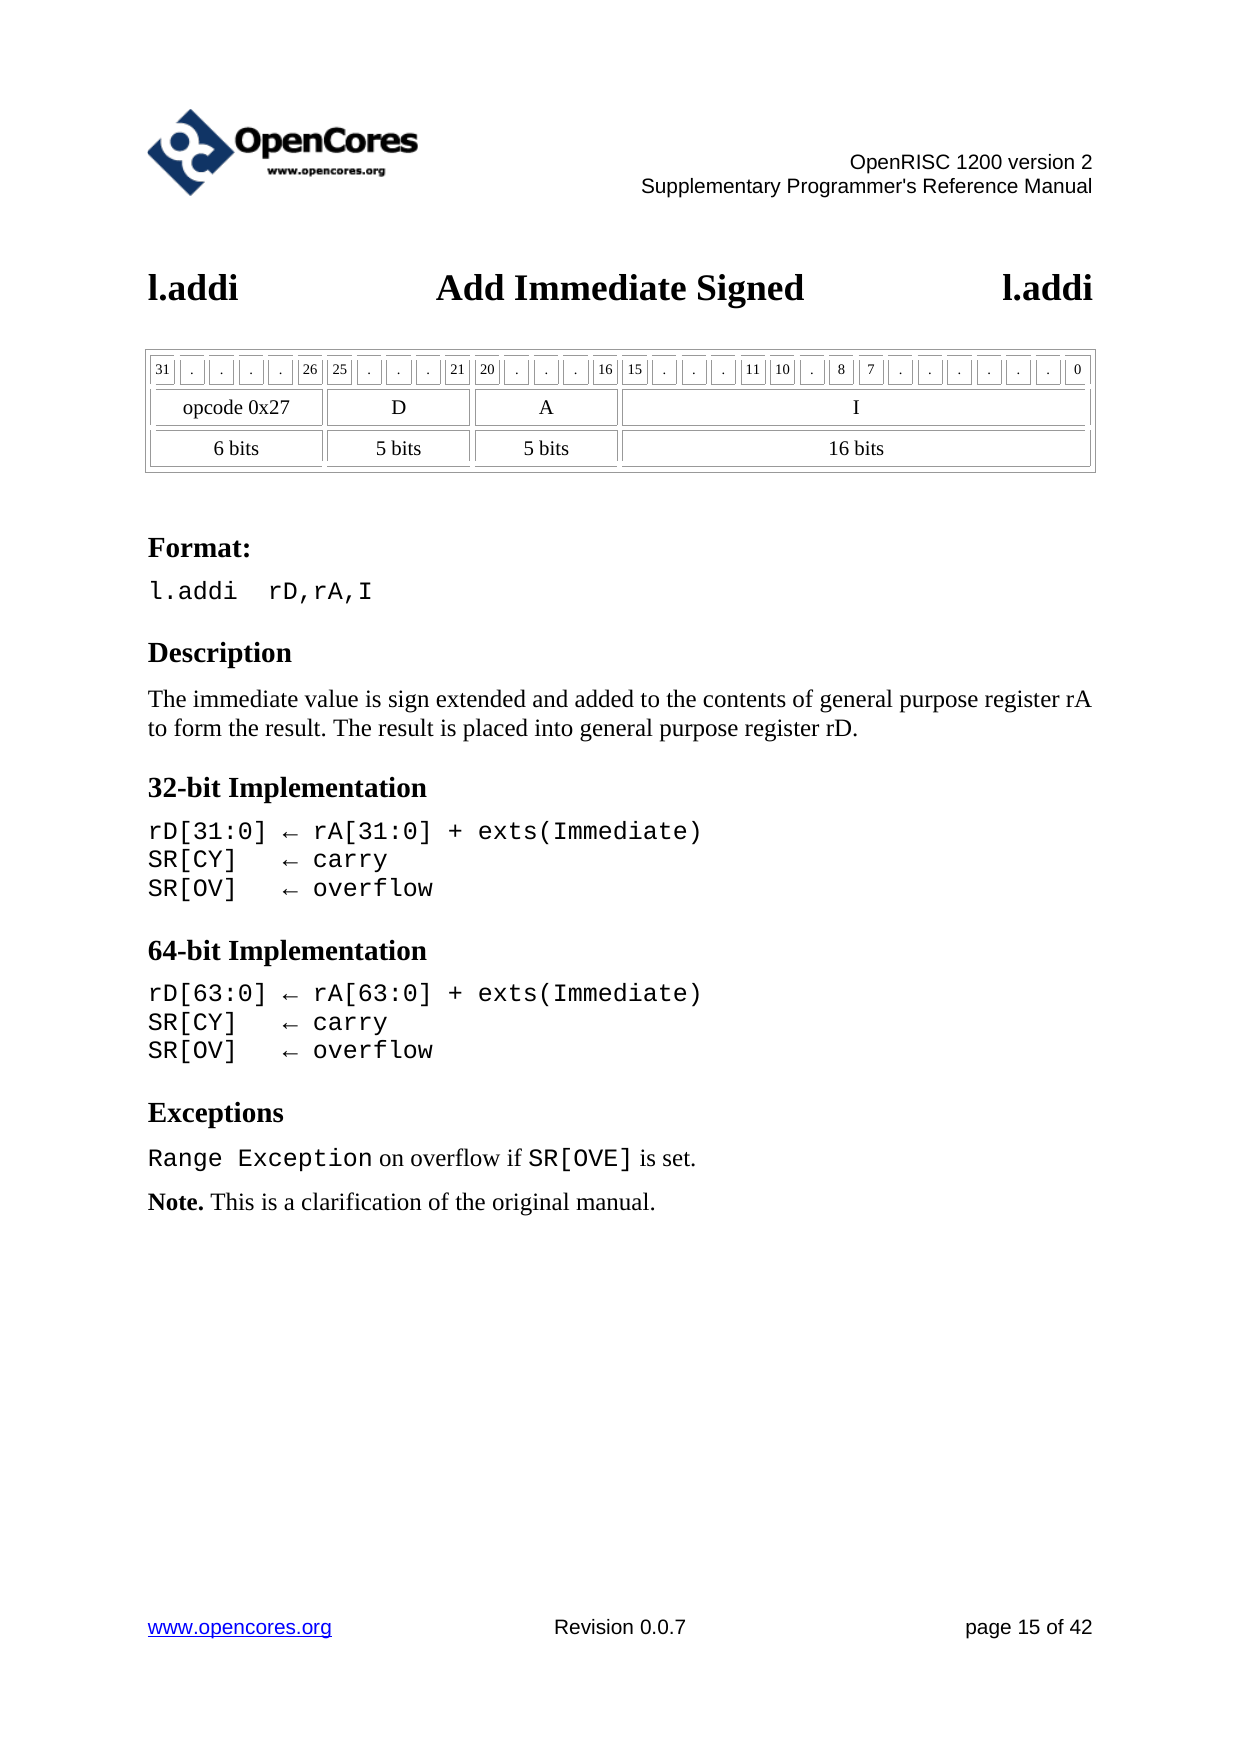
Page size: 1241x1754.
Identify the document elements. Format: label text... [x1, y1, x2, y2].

table_header . [886, 350, 915, 383]
title 32-bit Implementation [148, 770, 1093, 804]
table_header 26 [295, 350, 325, 383]
table_header . [502, 350, 531, 383]
table_cell A [472, 384, 620, 425]
table_header . [945, 350, 974, 383]
table_header . [384, 350, 413, 383]
table_header . [708, 350, 738, 383]
table_cell 6 bits [148, 425, 325, 466]
table_header . [207, 350, 236, 383]
title Description [148, 636, 1093, 669]
text The immediate value is sign extended and added to the contents of general purpose register rA to form the result. The result is placed into general purpose register rD. [148, 684, 1093, 741]
table_cell 5 bits [472, 425, 620, 466]
table_header 15 [620, 350, 649, 383]
text SR[OV] ← overflow [148, 875, 1093, 904]
table_cell D [325, 384, 472, 425]
table_cell 16 bits [620, 425, 1093, 466]
table_header . [531, 350, 561, 383]
table_header . [1033, 350, 1063, 383]
table_header . [561, 350, 590, 383]
table_header 20 [472, 350, 502, 383]
table_header 11 [738, 350, 767, 383]
table_header . [915, 350, 944, 383]
table_header 10 [768, 350, 797, 383]
title Format: [148, 530, 1093, 563]
text rD[63:0] ← rA[63:0] + exts(Immediate) [148, 981, 1093, 1009]
text rD[31:0] ← rA[31:0] + exts(Immediate) [148, 819, 1093, 847]
table_header 25 [325, 350, 354, 383]
table_cell I [620, 384, 1093, 425]
text SR[CY] ← carry [148, 847, 1093, 875]
table_cell opcode 0x27 [148, 384, 325, 425]
table_header . [354, 350, 384, 383]
title 64-bit Implementation [148, 933, 1093, 966]
table_header 0 [1063, 350, 1093, 383]
table_header 31 [148, 350, 177, 383]
picture [147, 109, 418, 196]
table_header 21 [443, 350, 472, 383]
table_header Add Immediate Signed [325, 227, 915, 308]
text SR[CY] ← carry [148, 1009, 1093, 1038]
table_header l.addi [148, 227, 325, 308]
table_header . [679, 350, 708, 383]
table_header 8 [826, 350, 856, 383]
table_header . [236, 350, 266, 383]
table_header . [413, 350, 443, 383]
table_header 7 [856, 350, 886, 383]
table_header . [797, 350, 826, 383]
text Range Exception on overflow if SR[OVE] is set. [148, 1143, 1093, 1174]
table_header 16 [590, 350, 620, 383]
table_cell 5 bits [325, 425, 472, 466]
table_header . [1004, 350, 1033, 383]
table_header l.addi [915, 227, 1093, 308]
title Exceptions [148, 1095, 1093, 1128]
text l.addi rD,rA,I [148, 578, 1093, 607]
table_header . [974, 350, 1003, 383]
table_header . [177, 350, 207, 383]
table_header . [266, 350, 295, 383]
text Note. This is a clarification of the original manual. [148, 1187, 1093, 1215]
table_header . [649, 350, 679, 383]
text SR[OV] ← overflow [148, 1038, 1093, 1066]
